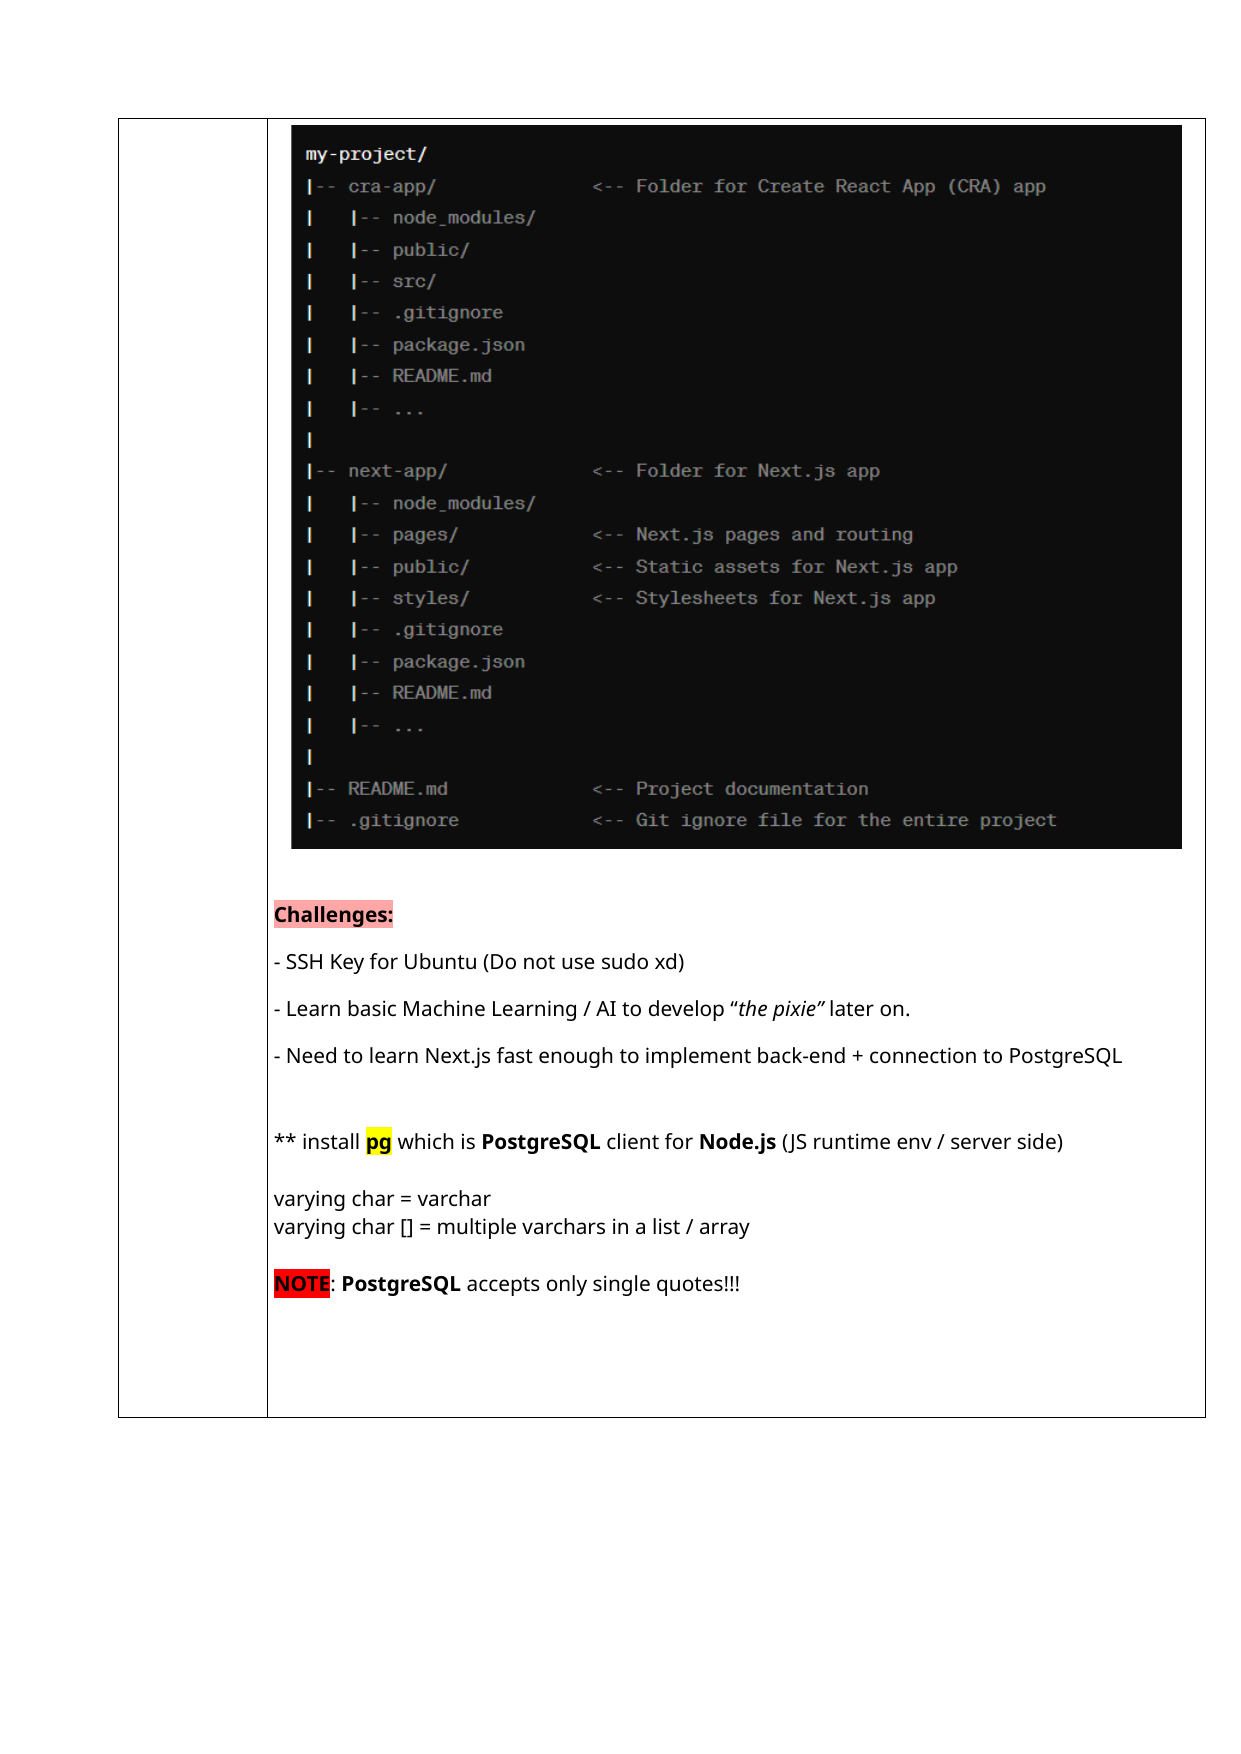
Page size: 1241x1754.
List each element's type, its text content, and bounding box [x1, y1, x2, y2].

table_header Challenges: - SSH Key for Ubuntu (Do not use sudo xd) - Learn basic Machine Learning / AI to develop “the pixie” later on. - Need to learn Next.js fast enough to implement back-end + connection to PostgreSQL ** install pg which is PostgreSQL client for Node.js (JS runtime env / server side) varying char = varchar varying char [] = multiple varchars in a list / array NOTE: PostgreSQL accepts only single quotes!!! [268, 119, 1205, 1417]
table_header [119, 119, 267, 1417]
picture [291, 125, 1182, 849]
